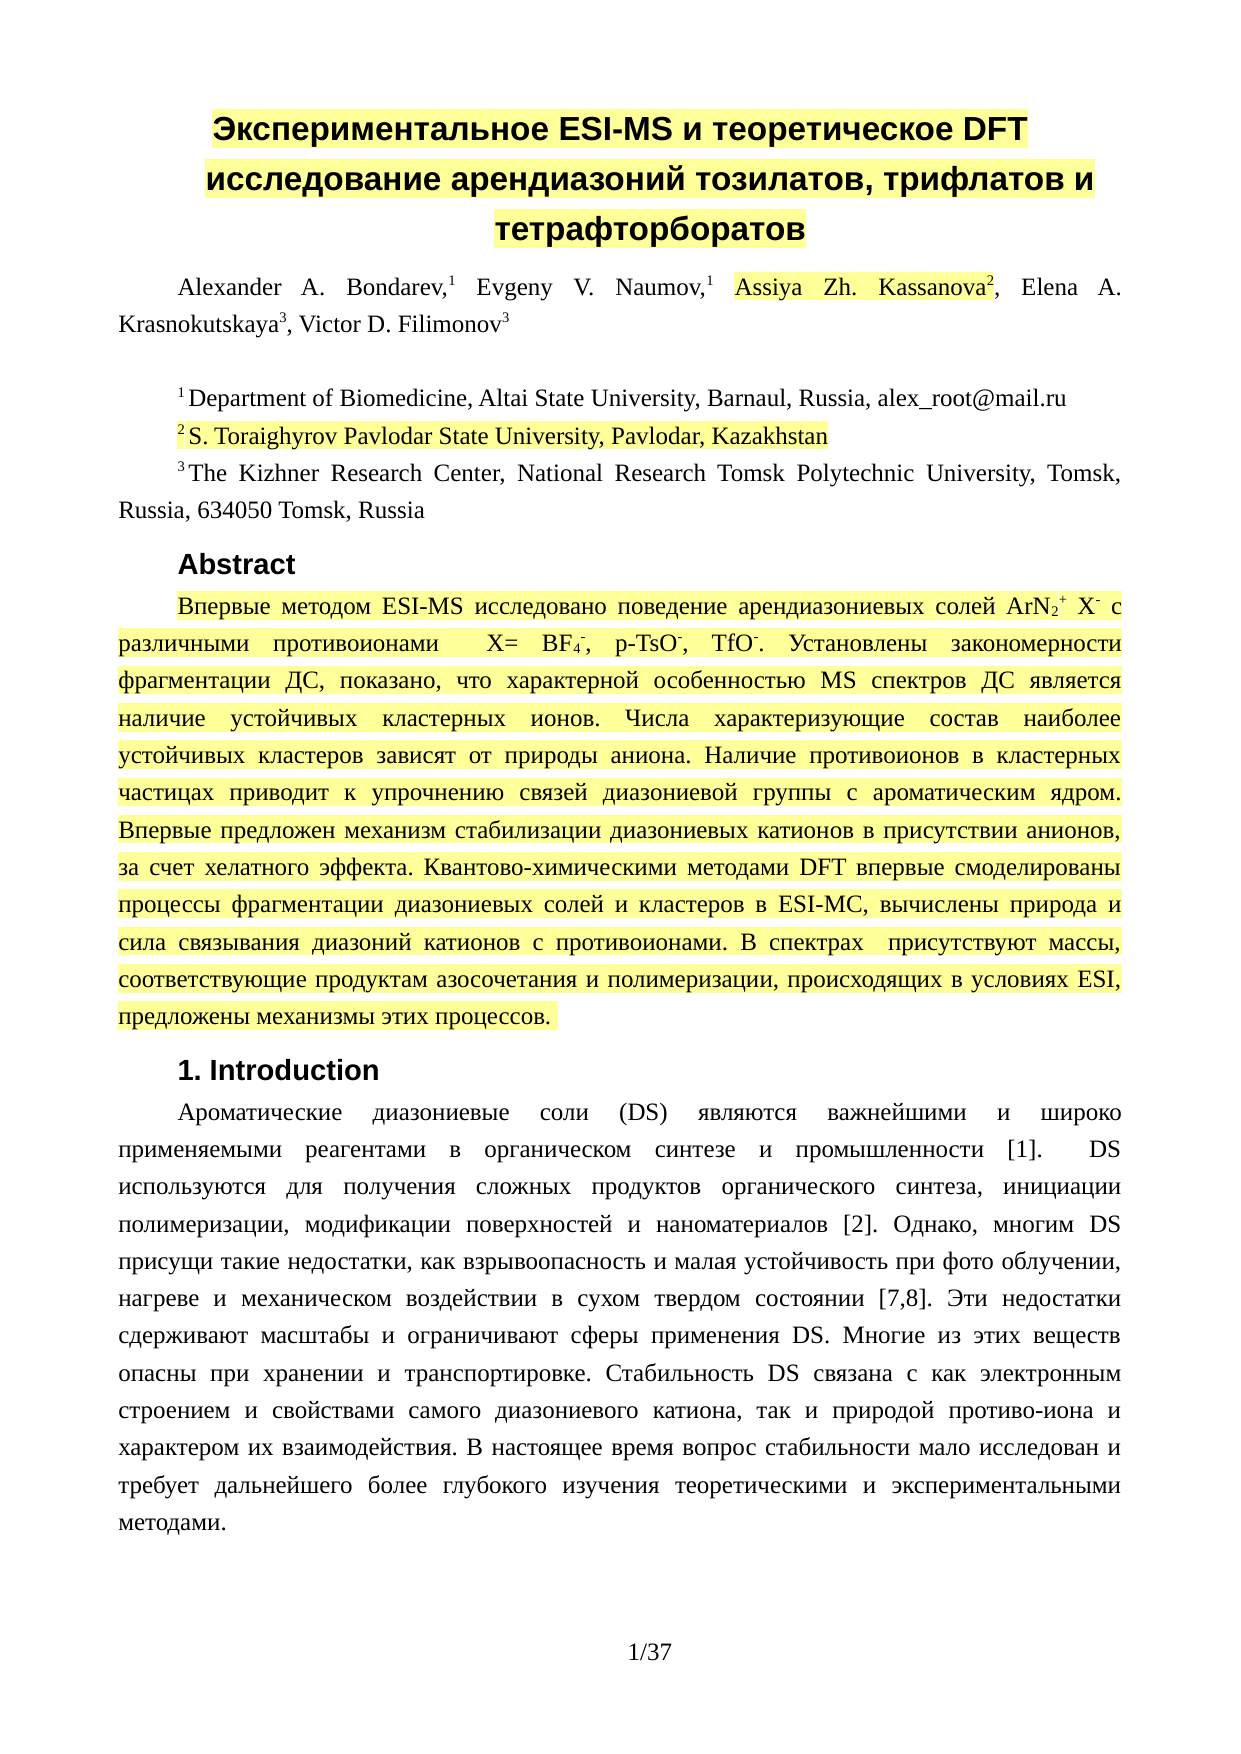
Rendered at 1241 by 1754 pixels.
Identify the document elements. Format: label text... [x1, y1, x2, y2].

list Ароматические диазониевые соли (DS) являются важнейшими и широко применяемыми реагентами в органическом синтезе и промышленности [1]. DS используются для получения сложных продуктов органического синтеза, инициации полимеризации, модификации поверхностей и наноматериалов [2]. Однако, многим DS присущи такие недостатки, как взрывоопасность и малая устойчивость при фото облучении, нагреве и механическом воздействии в сухом твердом состоянии [7,8]. Эти недостатки сдерживают масштабы и ограничивают сферы применения DS. Многие из этих веществ опасны при хранении и транспортировке. Стабильность DS связана с как электронным строением и свойствами самого диазониевого катиона, так и природой противо-иона и характером их взаимодействия. В настоящее время вопрос стабильности мало исследован и требует дальнейшего более глубокого изучения теоретическими и экспериментальными методами. [118, 1097, 1122, 1536]
text 1 Department of Biomedicine, Altai State University, Barnaul, Russia, alex_root@mail.ru [118, 383, 1122, 412]
list Впервые методом ESI-MS исследовано поведение арендиазониевых солей ArN2+ X- с различными противоионами X= BF4-, p-TsO-, TfO-. Установлены закономерности фрагментации ДС, показано, что характерной особенностью MS спектров ДС является наличие устойчивых кластерных ионов. Числа характеризующие состав наиболее устойчивых кластеров зависят от природы аниона. Наличие противоионов в кластерных частицах приводит к упрочнению связей диазониевой группы с ароматическим ядром. Впервые предложен механизм стабилизации диазониевых катионов в присутствии анионов, за счет хелатного эффекта. Квантово-химическими методами DFT впервые смоделированы процессы фрагментации диазониевых солей и кластеров в ESI-МС, вычислены природа и сила связывания диазоний катионов с противоионами. В спектрах присутствуют массы, соответствующие продуктам азосочетания и полимеризации, происходящих в условиях ESI, предложены механизмы этих процессов. [118, 591, 1122, 1030]
text 2 S. Toraighyrov Pavlodar State University, Pavlodar, Kazakhstan [118, 421, 1122, 449]
subtitle 1. Introduction [118, 1053, 1122, 1087]
subtitle Abstract [118, 547, 1122, 581]
text 3 The Kizhner Research Center, National Research Tomsk Polytechnic University, Tomsk, Russia, 634050 Tomsk, Russia [118, 458, 1122, 524]
subtitle Экспериментальное ESI-MS и теоретическое DFT исследование арендиазоний тозилатов, трифлатов и тетрафторборатов [118, 109, 1122, 248]
text Alexander A. Bondarev,1 Evgeny V. Naumov,1 Assiya Zh. Kassanova2, Elena A. Krasnokutskaya3, Victor D. Filimonov3 [118, 272, 1122, 338]
